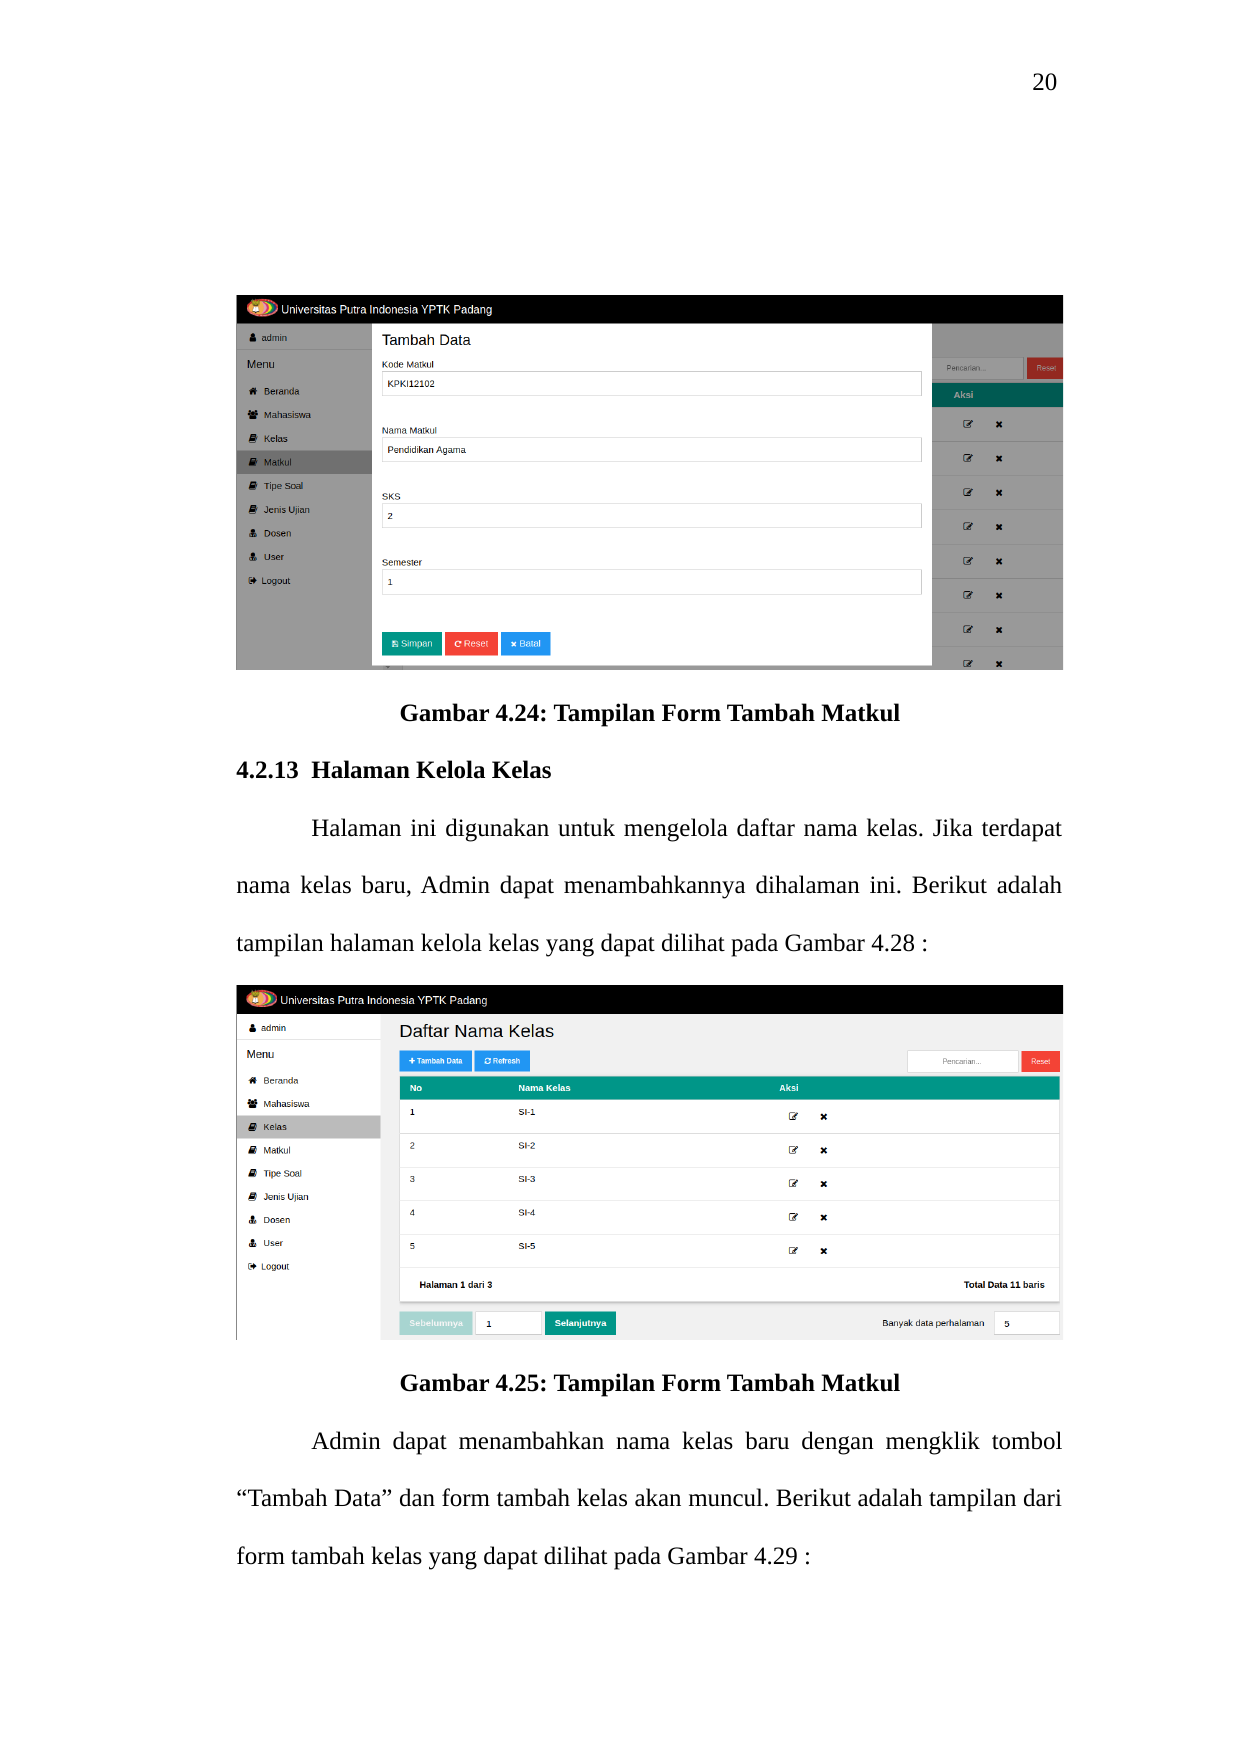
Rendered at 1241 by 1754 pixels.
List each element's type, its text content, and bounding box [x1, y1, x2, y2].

subtitle 4.2.13 Halaman Kelola Kelas [236, 756, 1063, 784]
text Halaman ini digunakan untuk mengelola daftar nama kelas. Jika terdapat nama kelas baru, Admin dapat menambahkannya dihalaman ini. Berikut adalah tampilan halaman kelola kelas yang dapat dilihat pada Gambar 4.28 : [236, 813, 1063, 957]
text Admin dapat menambahkan nama kelas baru dengan mengklik tombol “Tambah Data” dan form tambah kelas akan muncul. Berikut adalah tampilan dari form tambah kelas yang dapat dilihat pada Gambar 4.29 : [236, 1426, 1063, 1570]
picture [236, 295, 1064, 670]
text Gambar 4.24: Tampilan Form Tambah Matkul [236, 670, 1063, 727]
picture [236, 985, 1064, 1340]
text Gambar 4.25: Tampilan Form Tambah Matkul [236, 1340, 1063, 1397]
